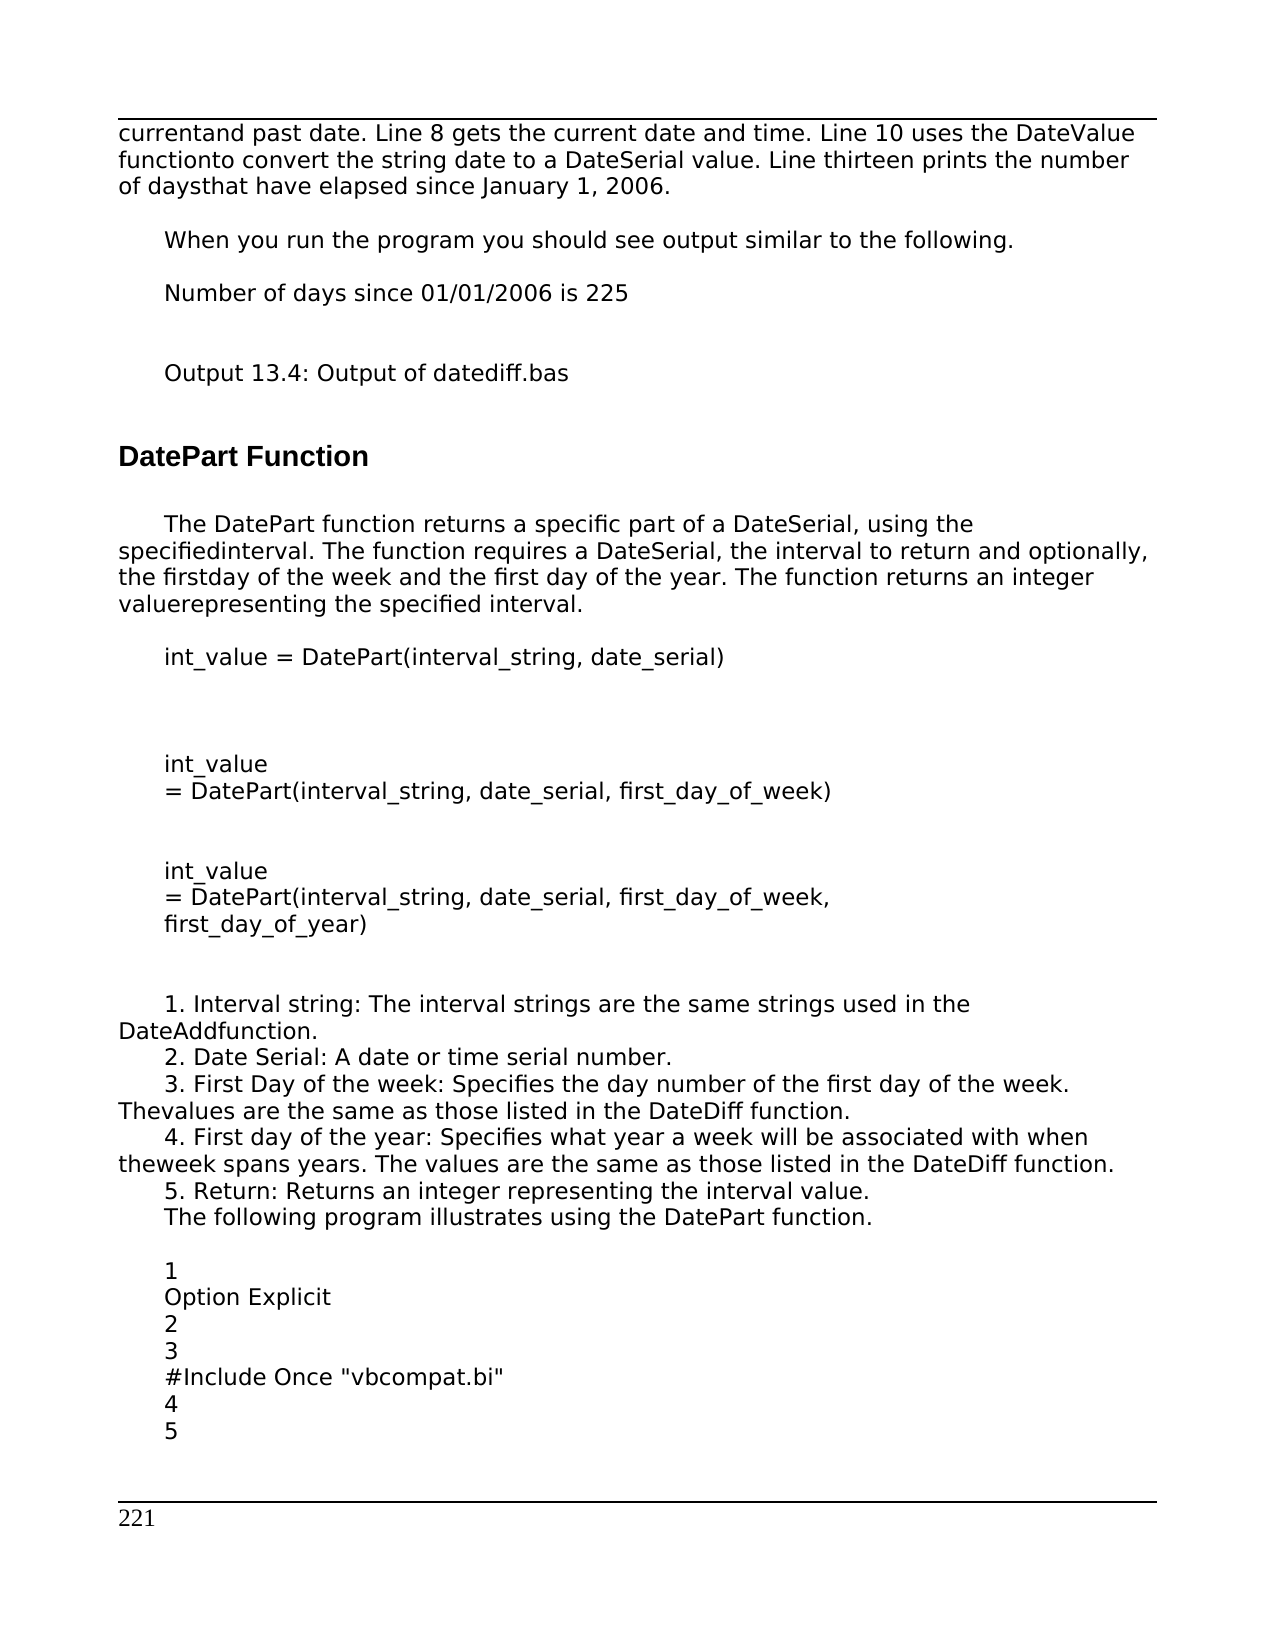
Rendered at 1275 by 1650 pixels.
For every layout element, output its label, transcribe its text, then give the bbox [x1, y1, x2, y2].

text int_value [118, 858, 1157, 884]
text Number of days since 01/01/2006 is 225 [118, 280, 1157, 307]
text int_value = DatePart(interval_string, date_serial) [118, 644, 1157, 671]
text currentand past date. Line 8 gets the current date and time. Line 10 uses the DateValue functionto convert the string date to a DateSerial value. Line thirteen prints the number of daysthat have elapsed since January 1, 2006. [118, 120, 1157, 200]
text The following program illustrates using the DatePart function. [118, 1204, 1157, 1231]
text When you run the program you should see output similar to the following. [118, 227, 1157, 253]
text = DatePart(interval_string, date_serial, first_day_of_week, [118, 884, 1157, 911]
text first_day_of_year) [118, 911, 1157, 938]
text 3. First Day of the week: Specifies the day number of the first day of the week. Thevalues are the same as those listed in the DateDiff function. [118, 1071, 1157, 1124]
text 2 [118, 1311, 1157, 1338]
text 5 [118, 1418, 1157, 1444]
text int_value [118, 751, 1157, 778]
text 5. Return: Returns an integer representing the interval value. [118, 1178, 1157, 1204]
text 4 [118, 1391, 1157, 1418]
text #Include Once "vbcompat.bi" [118, 1364, 1157, 1391]
text Option Explicit [118, 1284, 1157, 1311]
text The DatePart function returns a specific part of a DateSerial, using the specifiedinterval. The function requires a DateSerial, the interval to return and optionally, the firstday of the week and the first day of the year. The function returns an integer valuerepresenting the specified interval. [118, 511, 1157, 618]
subtitle DatePart Function [118, 438, 1157, 472]
text 4. First day of the year: Specifies what year a week will be associated with when theweek spans years. The values are the same as those listed in the DateDiff function. [118, 1124, 1157, 1178]
text Output 13.4: Output of datediff.bas [118, 360, 1157, 387]
text 1. Interval string: The interval strings are the same strings used in the DateAddfunction. [118, 991, 1157, 1044]
text 1 [118, 1258, 1157, 1284]
text 3 [118, 1338, 1157, 1364]
text = DatePart(interval_string, date_serial, first_day_of_week) [118, 778, 1157, 804]
text 2. Date Serial: A date or time serial number. [118, 1044, 1157, 1071]
